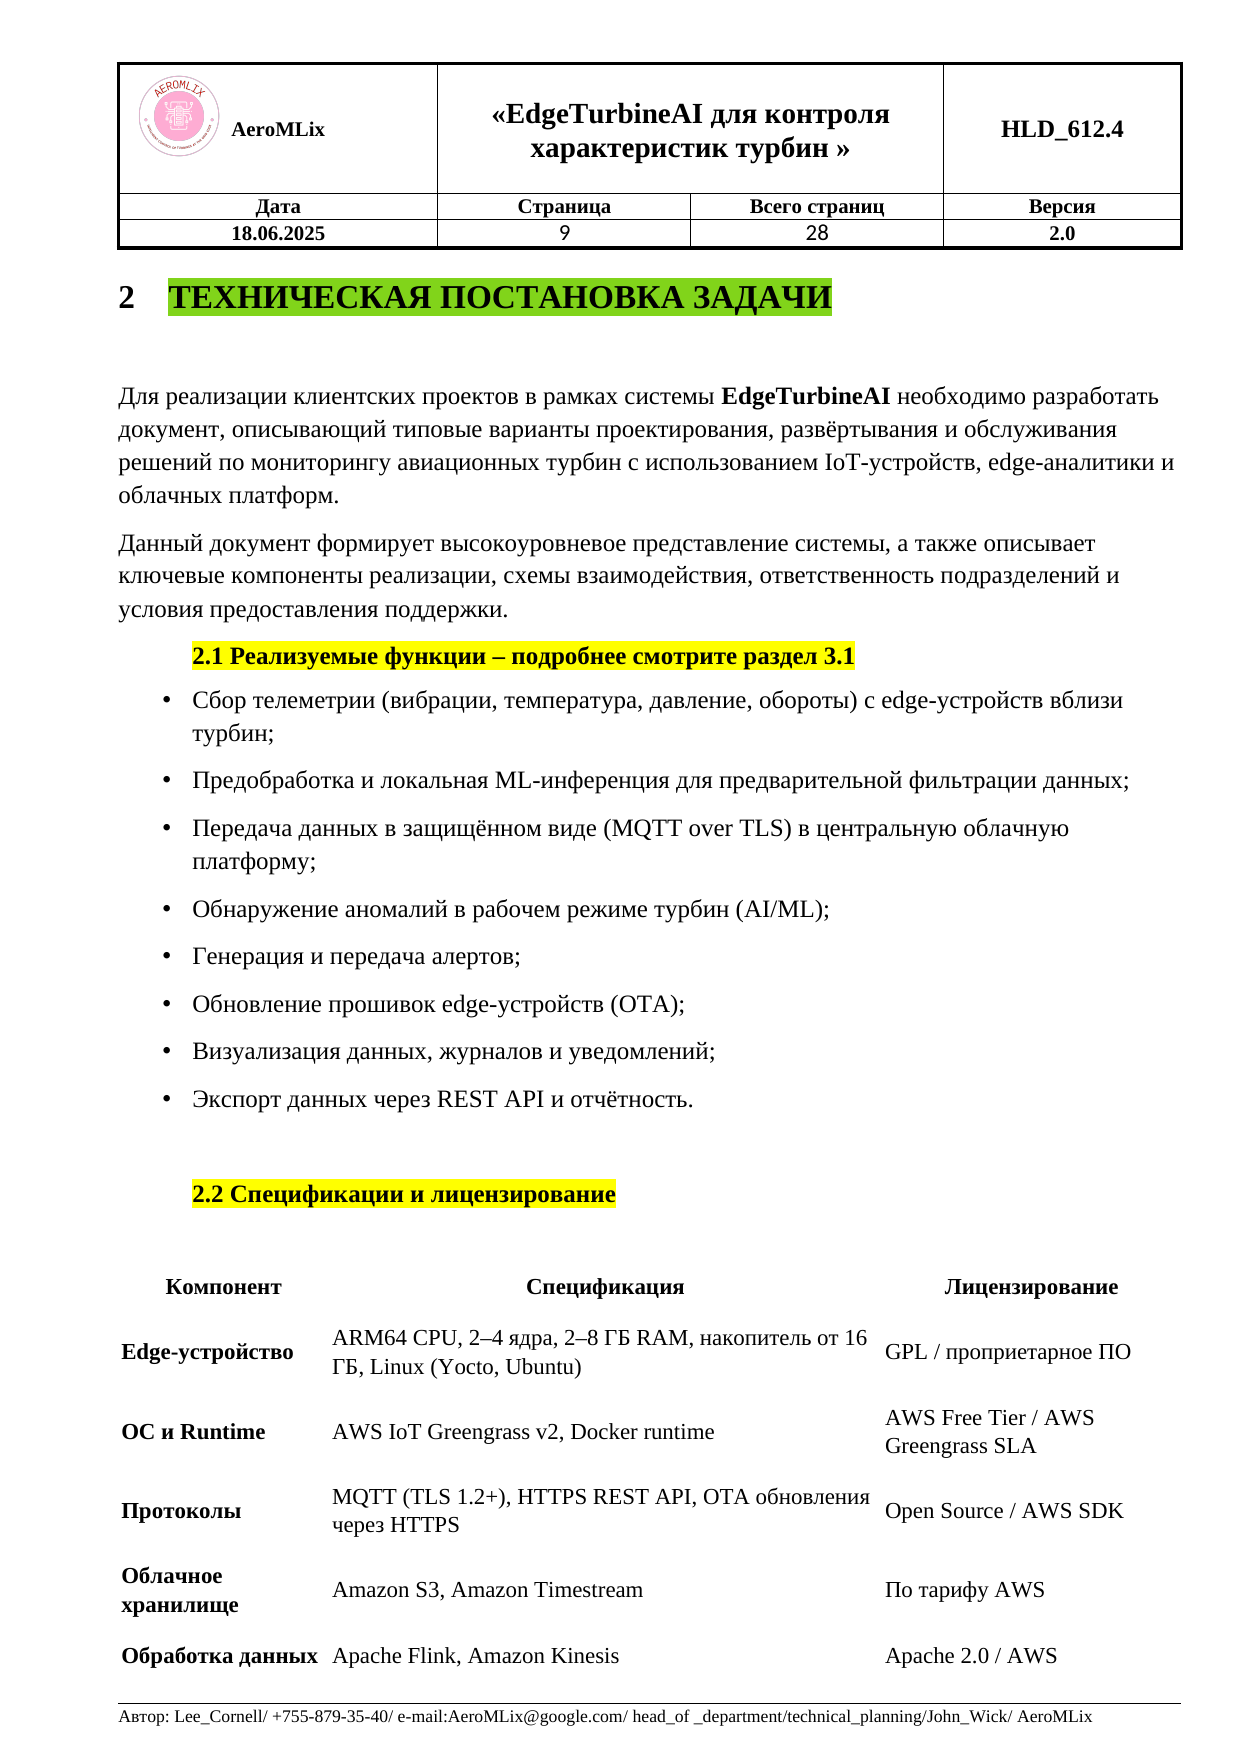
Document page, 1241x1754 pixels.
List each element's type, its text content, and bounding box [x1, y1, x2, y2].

list Визуализация данных, журналов и уведомлений; [162, 1036, 1181, 1065]
subtitle ТЕХНИЧЕСКАЯ ПОСТАНОВКА ЗАДАЧИ [118, 278, 1181, 316]
list Генерация и передача алертов; [162, 941, 1181, 970]
table_cell Обработка данных [118, 1639, 329, 1690]
table_cell Open Source / AWS SDK [882, 1480, 1181, 1559]
table_cell ОС и Runtime [118, 1401, 329, 1480]
table_cell AWS IoT Greengrass v2, Docker runtime [329, 1401, 882, 1480]
list Передача данных в защищённом виде (MQTT over TLS) в центральную облачную платформу; [162, 813, 1181, 875]
table_cell Облачное хранилище [118, 1560, 329, 1639]
table_cell AWS Free Tier / AWS Greengrass SLA [882, 1401, 1181, 1480]
table_cell По тарифу AWS [882, 1560, 1181, 1639]
table_header Спецификация [329, 1270, 882, 1321]
table_cell MQTT (TLS 1.2+), HTTPS REST API, OTA обновления через HTTPS [329, 1480, 882, 1559]
list Предобработка и локальная ML-инференция для предварительной фильтрации данных; [162, 765, 1181, 794]
list Обновление прошивок edge-устройств (OTA); [162, 989, 1181, 1018]
table_header Лицензирование [882, 1270, 1181, 1321]
subtitle 2.1 Реализуемые функции – подробнее смотрите раздел 3.1 [118, 641, 1181, 670]
table_cell Apache Flink, Amazon Kinesis [329, 1639, 882, 1690]
table_cell Amazon S3, Amazon Timestream [329, 1560, 882, 1639]
list Обнаружение аномалий в рабочем режиме турбин (AI/ML); [162, 894, 1181, 922]
text Данный документ формирует высокоуровневое представление системы, а также описывает ключевые компоненты реализации, схемы взаимодействия, ответственность подразделений и условия предоставления поддержки. [118, 528, 1181, 622]
table_header Компонент [118, 1270, 329, 1321]
table_cell ARM64 CPU, 2–4 ядра, 2–8 ГБ RAM, накопитель от 16 ГБ, Linux (Yocto, Ubuntu) [329, 1321, 882, 1401]
table_cell Протоколы [118, 1480, 329, 1559]
table_cell GPL / проприетарное ПО [882, 1321, 1181, 1401]
table_cell Apache 2.0 / AWS [882, 1639, 1181, 1690]
subtitle 2.2 Спецификации и лицензирование [118, 1179, 1181, 1208]
list Экспорт данных через REST API и отчётность. [162, 1084, 1181, 1113]
list Сбор телеметрии (вибрации, температура, давление, обороты) с edge-устройств вблизи турбин; [162, 685, 1181, 747]
table_cell Edge-устройство [118, 1321, 329, 1401]
text Для реализации клиентских проектов в рамках системы EdgeTurbineAI необходимо разработать документ, описывающий типовые варианты проектирования, развёртывания и обслуживания решений по мониторингу авиационных турбин с использованием IoT-устройств, edge-аналитики и облачных платформ. [118, 381, 1181, 509]
picture [138, 75, 220, 157]
